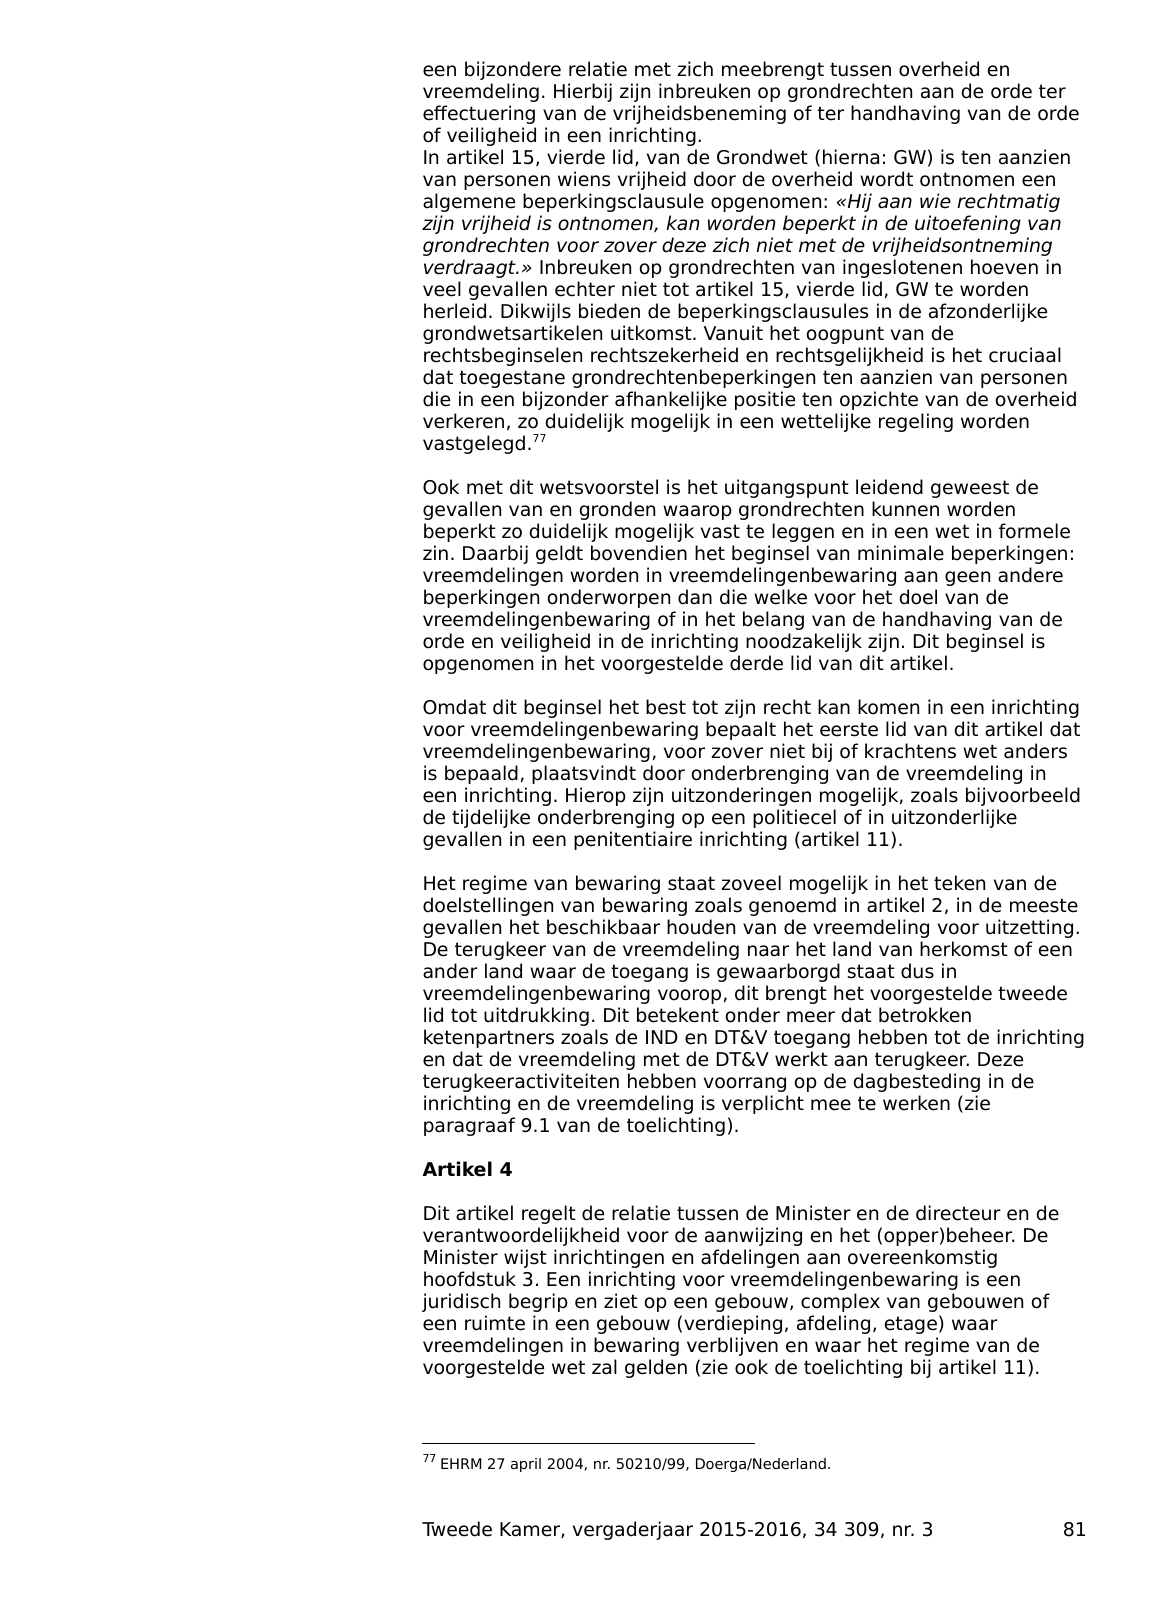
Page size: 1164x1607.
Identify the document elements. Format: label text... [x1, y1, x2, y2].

subtitle Artikel 4 [422, 1159, 1087, 1181]
text Het regime van bewaring staat zoveel mogelijk in het teken van de doelstellingen van bewaring zoals genoemd in artikel 2, in de meeste gevallen het beschikbaar houden van de vreemdeling voor uitzetting. De terugkeer van de vreemdeling naar het land van herkomst of een ander land waar de toegang is gewaarborgd staat dus in vreemdelingenbewaring voorop, dit brengt het voorgestelde tweede lid tot uitdrukking. Dit betekent onder meer dat betrokken ketenpartners zoals de IND en DT&V toegang hebben tot de inrichting en dat de vreemdeling met de DT&V werkt aan terugkeer. Deze terugkeeractiviteiten hebben voorrang op de dagbesteding in de inrichting en de vreemdeling is verplicht mee te werken (zie paragraaf 9.1 van de toelichting). [422, 873, 1087, 1137]
text een bijzondere relatie met zich meebrengt tussen overheid en vreemdeling. Hierbij zijn inbreuken op grondrechten aan de orde ter effectuering van de vrijheidsbeneming of ter handhaving van de orde of veiligheid in een inrichting. [422, 59, 1087, 147]
text Omdat dit beginsel het best tot zijn recht kan komen in een inrichting voor vreemdelingenbewaring bepaalt het eerste lid van dit artikel dat vreemdelingenbewaring, voor zover niet bij of krachtens wet anders is bepaald, plaatsvindt door onderbrenging van de vreemdeling in een inrichting. Hierop zijn uitzonderingen mogelijk, zoals bijvoorbeeld de tijdelijke onderbrenging op een politiecel of in uitzonderlijke gevallen in een penitentiaire inrichting (artikel 11). [422, 697, 1087, 851]
text EHRM 27 april 2004, nr. 50210/99, Doerga/Nederland. [422, 1452, 1087, 1474]
text Ook met dit wetsvoorstel is het uitgangspunt leidend geweest de gevallen van en gronden waarop grondrechten kunnen worden beperkt zo duidelijk mogelijk vast te leggen en in een wet in formele zin. Daarbij geldt bovendien het beginsel van minimale beperkingen: vreemdelingen worden in vreemdelingenbewaring aan geen andere beperkingen onderworpen dan die welke voor het doel van de vreemdelingenbewaring of in het belang van de handhaving van de orde en veiligheid in de inrichting noodzakelijk zijn. Dit beginsel is opgenomen in het voorgestelde derde lid van dit artikel. [422, 477, 1087, 675]
text Dit artikel regelt de relatie tussen de Minister en de directeur en de verantwoordelijkheid voor de aanwijzing en het (opper)beheer. De Minister wijst inrichtingen en afdelingen aan overeenkomstig hoofdstuk 3. Een inrichting voor vreemdelingenbewaring is een juridisch begrip en ziet op een gebouw, complex van gebouwen of een ruimte in een gebouw (verdieping, afdeling, etage) waar vreemdelingen in bewaring verblijven en waar het regime van de voorgestelde wet zal gelden (zie ook de toelichting bij artikel 11). [422, 1203, 1087, 1379]
text In artikel 15, vierde lid, van de Grondwet (hierna: GW) is ten aanzien van personen wiens vrijheid door de overheid wordt ontnomen een algemene beperkingsclausule opgenomen: «Hij aan wie rechtmatig zijn vrijheid is ontnomen, kan worden beperkt in de uitoefening van grondrechten voor zover deze zich niet met de vrijheidsontneming verdraagt.» Inbreuken op grondrechten van ingeslotenen hoeven in veel gevallen echter niet tot artikel 15, vierde lid, GW te worden herleid. Dikwijls bieden de beperkingsclausules in de afzonderlijke grondwetsartikelen uitkomst. Vanuit het oogpunt van de rechtsbeginselen rechtszekerheid en rechtsgelijkheid is het cruciaal dat toegestane grondrechtenbeperkingen ten aanzien van personen die in een bijzonder afhankelijke positie ten opzichte van de overheid verkeren, zo duidelijk mogelijk in een wettelijke regeling worden vastgelegd. [422, 147, 1087, 455]
